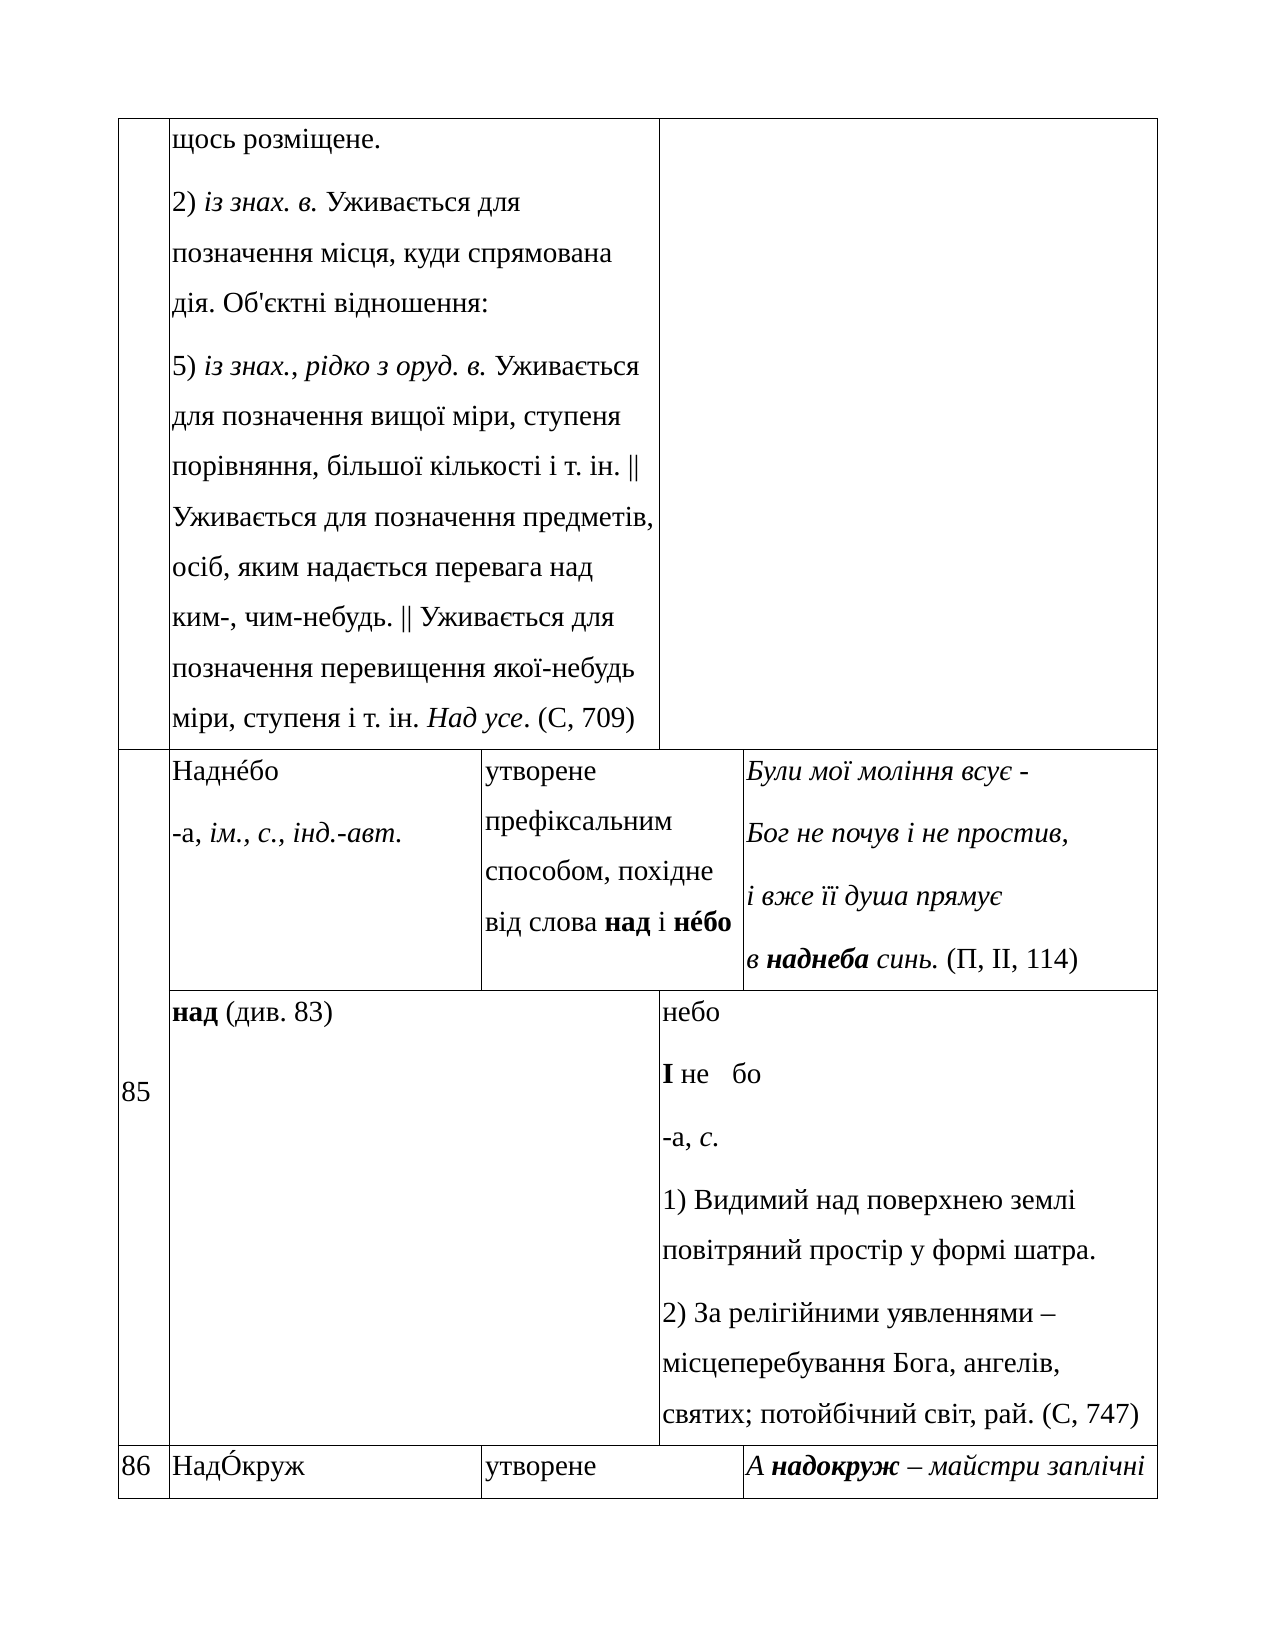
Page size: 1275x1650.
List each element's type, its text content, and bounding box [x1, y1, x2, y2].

table_cell Наднéбо -а, ім., с., інд.-авт. [170, 750, 481, 990]
table_cell [119, 119, 169, 749]
table_cell Були мої моління всує - Бог не почув і не простив, і вже її душа прямує в наднеба синь. (П, ІІ, 114) [744, 750, 1157, 990]
table_cell утворене [482, 1446, 743, 1498]
table_cell НадÓкруж [170, 1446, 481, 1498]
table_cell 85 [119, 750, 169, 1445]
table_cell [660, 119, 1157, 749]
table_cell А надокруж – майстри заплічні [744, 1446, 1157, 1498]
table_cell небо I небо -а, с. 1) Видимий над поверхнею землі повітряний простір у формі шатра. 2) За релігійними уявленнями – місцеперебування Бога, ангелів, святих; потойбічний світ, рай. (С, 747) [660, 991, 1157, 1445]
table_cell утворене префіксальним способом, похідне від слова над і нéбо [482, 750, 743, 990]
table_cell щось розміщене. 2) із знах. в. Уживається для позначення місця, куди спрямована дія. Об'єктні відношення: 5) із знах., рідко з оруд. в. Уживається для позначення вищої міри, ступеня порівняння, більшої кількості і т. ін. || Уживається для позначення предметів, осіб, яким надається перевага над ким-, чим-небудь. || Уживається для позначення перевищення якої-небудь міри, ступеня і т. ін. Над усе. (С, 709) [170, 119, 659, 749]
table_cell над (див. 83) [170, 991, 659, 1445]
table_cell 86 [119, 1446, 169, 1498]
